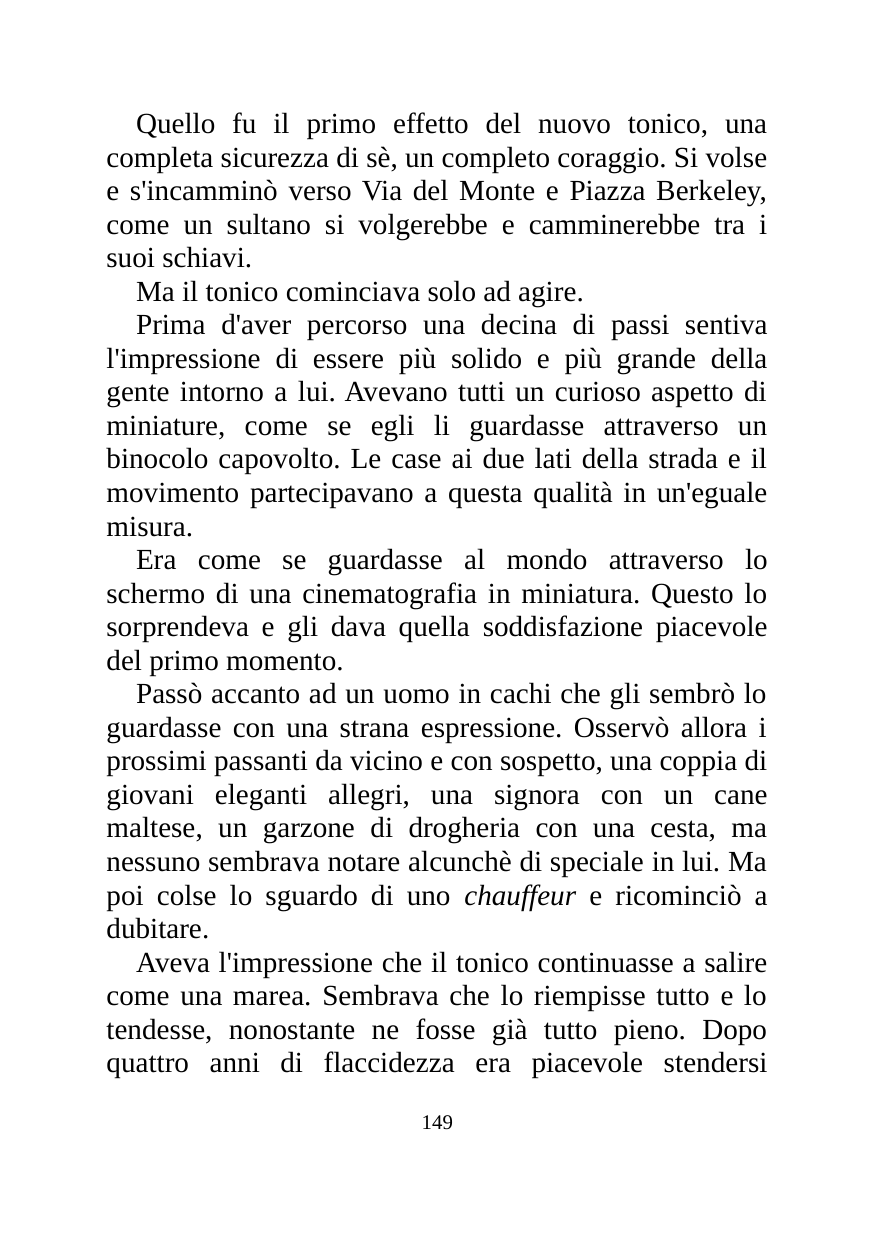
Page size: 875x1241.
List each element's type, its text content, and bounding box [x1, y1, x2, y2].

text Passò accanto ad un uomo in cachi che gli sembrò lo guardasse con una strana espressione. Osservò allora i prossimi passanti da vicino e con sospetto, una coppia di giovani eleganti allegri, una signora con un cane maltese, un garzone di drogheria con una cesta, ma nessuno sembrava notare alcunchè di speciale in lui. Ma poi colse lo sguardo di uno chauffeur e ricominciò a dubitare. [106, 676, 768, 945]
text Era come se guardasse al mondo attraverso lo schermo di una cinematografia in miniatura. Questo lo sorprendeva e gli dava quella soddisfazione piacevole del primo momento. [106, 542, 768, 676]
text Ma il tonico cominciava solo ad agire. [106, 274, 768, 307]
text Quello fu il primo effetto del nuovo tonico, una completa sicurezza di sè, un completo coraggio. Si volse e s'incamminò verso Via del Monte e Piazza Berkeley, come un sultano si volgerebbe e camminerebbe tra i suoi schiavi. [106, 106, 768, 274]
text Aveva l'impressione che il tonico continuasse a salire come una marea. Sembrava che lo riempisse tutto e lo tendesse, nonostante ne fosse già tutto pieno. Dopo quattro anni di flaccidezza era piacevole stendersi [106, 945, 768, 1079]
text Prima d'aver percorso una decina di passi sentiva l'impressione di essere più solido e più grande della gente intorno a lui. Avevano tutti un curioso aspetto di miniature, come se egli li guardasse attraverso un binocolo capovolto. Le case ai due lati della strada e il movimento partecipavano a questa qualità in un'eguale misura. [106, 307, 768, 542]
